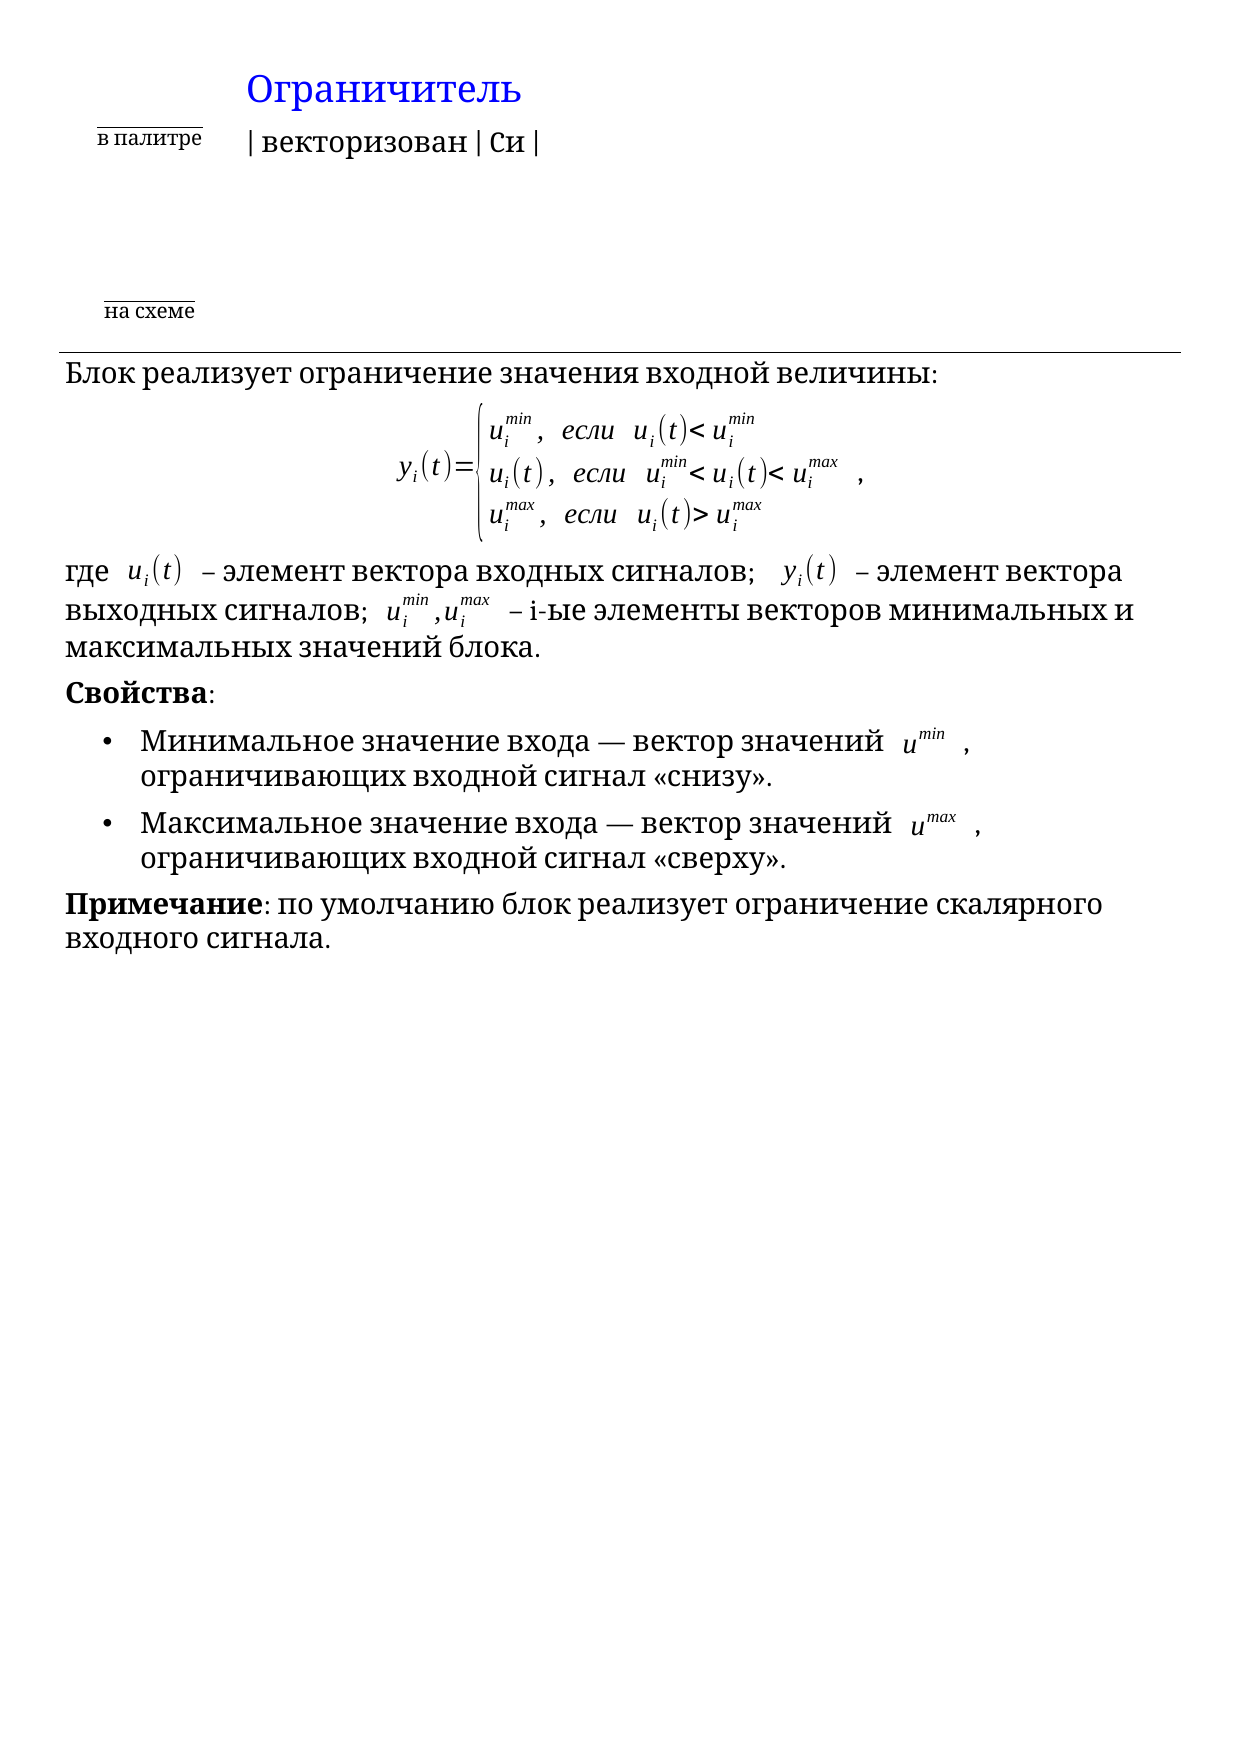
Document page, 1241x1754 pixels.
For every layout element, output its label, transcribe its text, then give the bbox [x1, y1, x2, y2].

table_header Ограничитель [240, 59, 1181, 121]
table_cell | векторизован | Cи | [240, 121, 1181, 178]
table_cell Блок реализует ограничение значения входной величины: , где– элемент вектора входных сигналов; – элемент вектора выходных сигналов;– i-ые элементы векторов минимальных и максимальных значений блока. Свойства: Минимальное значение входа — вектор значений, ограничивающих входной сигнал «снизу». Максимальное значение входа — вектор значений, ограничивающих входной сигнал «сверху». Примечание: по умолчанию блок реализует ограничение скалярного входного сигнала. [59, 353, 1181, 973]
table_cell [240, 294, 1181, 352]
table_cell [240, 178, 1181, 294]
table_header [59, 59, 240, 121]
table_cell в палитре [59, 121, 240, 178]
table_cell на схеме [59, 294, 240, 352]
table_cell [59, 178, 240, 294]
